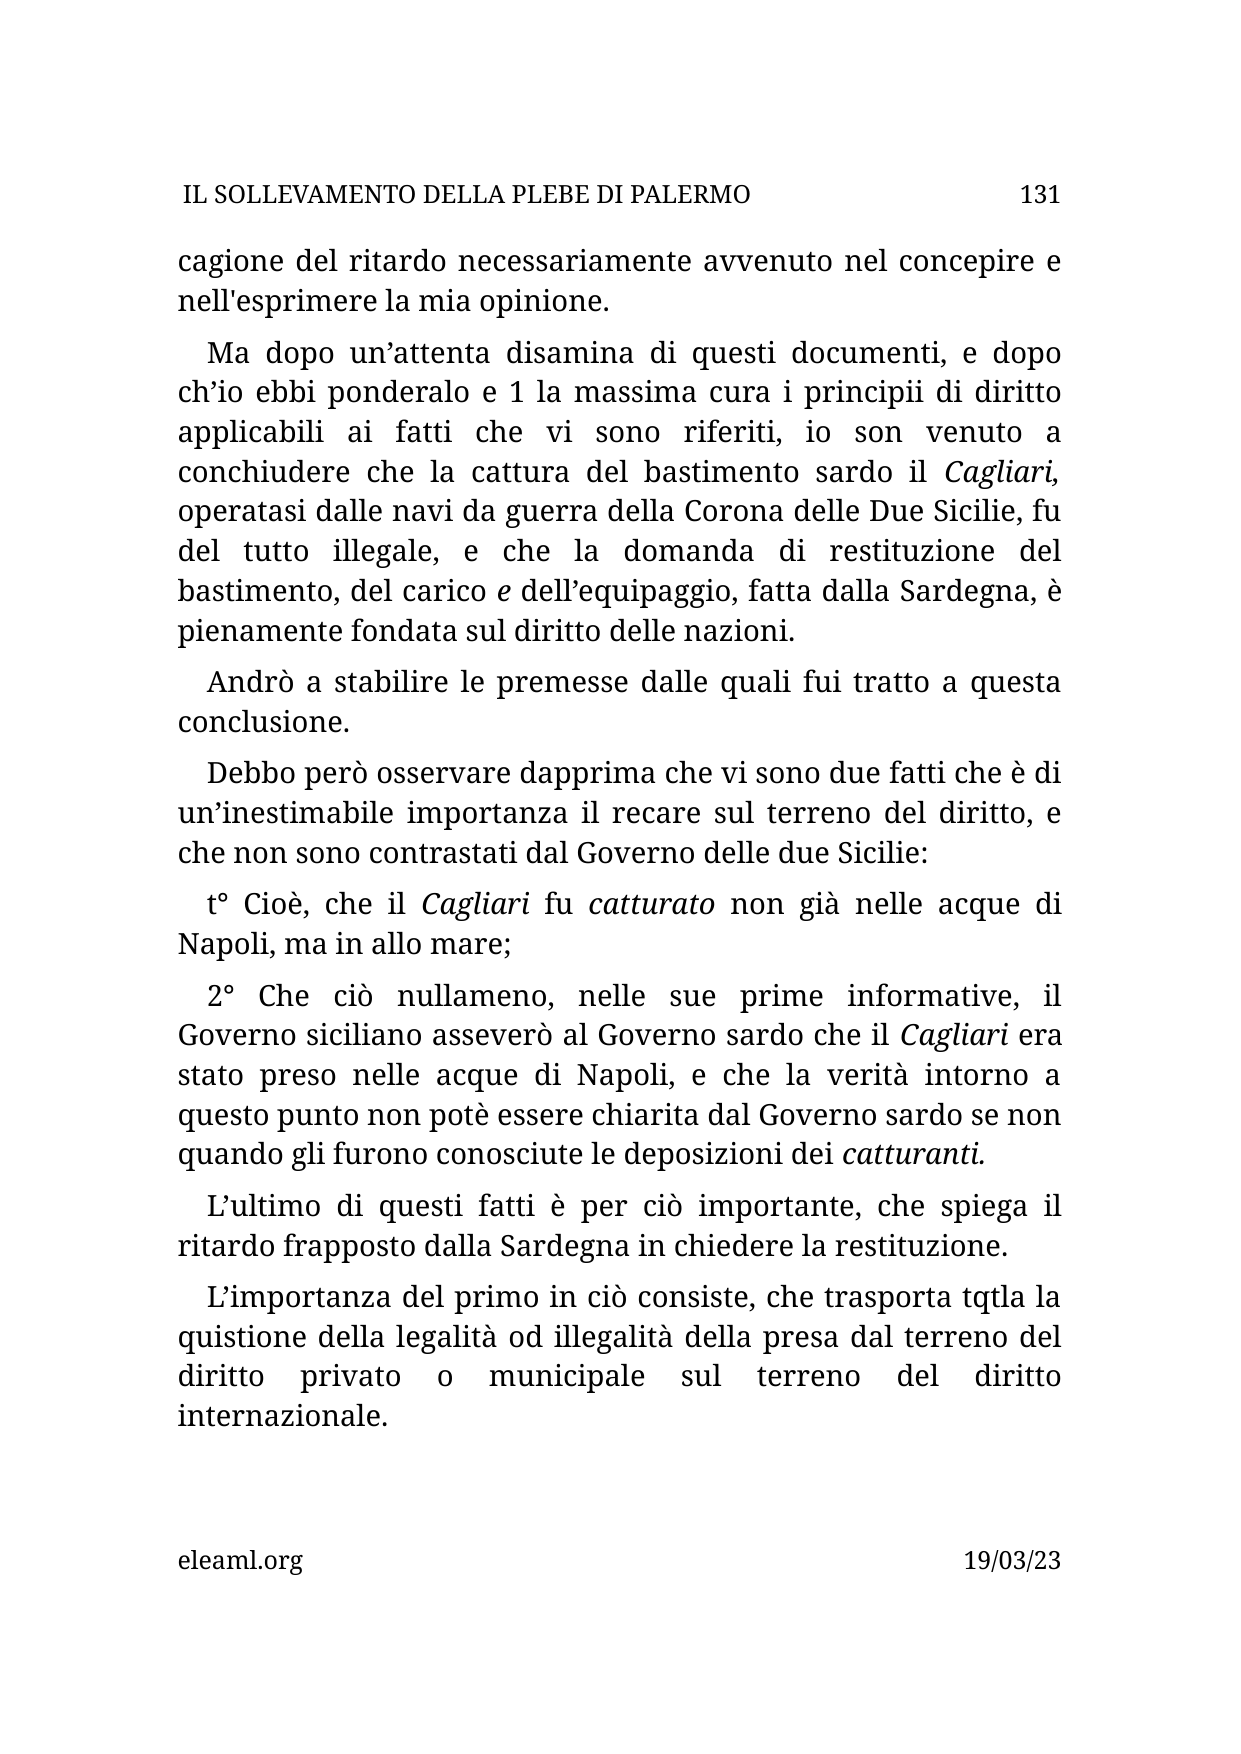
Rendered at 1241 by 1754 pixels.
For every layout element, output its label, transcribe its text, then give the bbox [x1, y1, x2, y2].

text t° Cioè, che il Cagliari fu catturato non già nelle acque di Napoli, ma in allo mare; [177, 883, 1063, 963]
text L’ultimo di questi fatti è per ciò importante, che spiega il ritardo frapposto dalla Sardegna in chiedere la restituzione. [177, 1185, 1063, 1264]
text Andrò a stabilire le premesse dalle quali fui tratto a questa conclusione. [177, 661, 1063, 741]
text Ma dopo un’attenta disamina di questi documenti, e dopo ch’io ebbi ponderalo e 1 la massima cura i principii di diritto applicabili ai fatti che vi sono riferiti, io son venuto a conchiudere che la cattura del bastimento sardo il Cagliari, operatasi dalle navi da guerra della Corona delle Due Sicilie, fu del tutto illegale, e che la domanda di restituzione del bastimento, del carico e dell’equipaggio, fatta dalla Sardegna, è pienamente fondata sul diritto delle nazioni. [177, 332, 1063, 649]
text L’importanza del primo in ciò consiste, che trasporta tqtla la quistione della legalità od illegalità della presa dal terreno del diritto privato o municipale sul terreno del diritto internazionale. [177, 1276, 1063, 1435]
text 2° Che ciò nullameno, nelle sue prime informative, il Governo siciliano asseverò al Governo sardo che il Cagliari era stato preso nelle acque di Napoli, e che la verità intorno a questo punto non potè essere chiarita dal Governo sardo se non quando gli furono conosciute le deposizioni dei catturanti. [177, 975, 1063, 1173]
text cagione del ritardo necessariamente avvenuto nel concepire e nell'esprimere la mia opinione. [177, 241, 1063, 320]
text Debbo però osservare dapprima che vi sono due fatti che è di un’inestimabile importanza il recare sul terreno del diritto, e che non sono contrastati dal Governo delle due Sicilie: [177, 753, 1063, 872]
